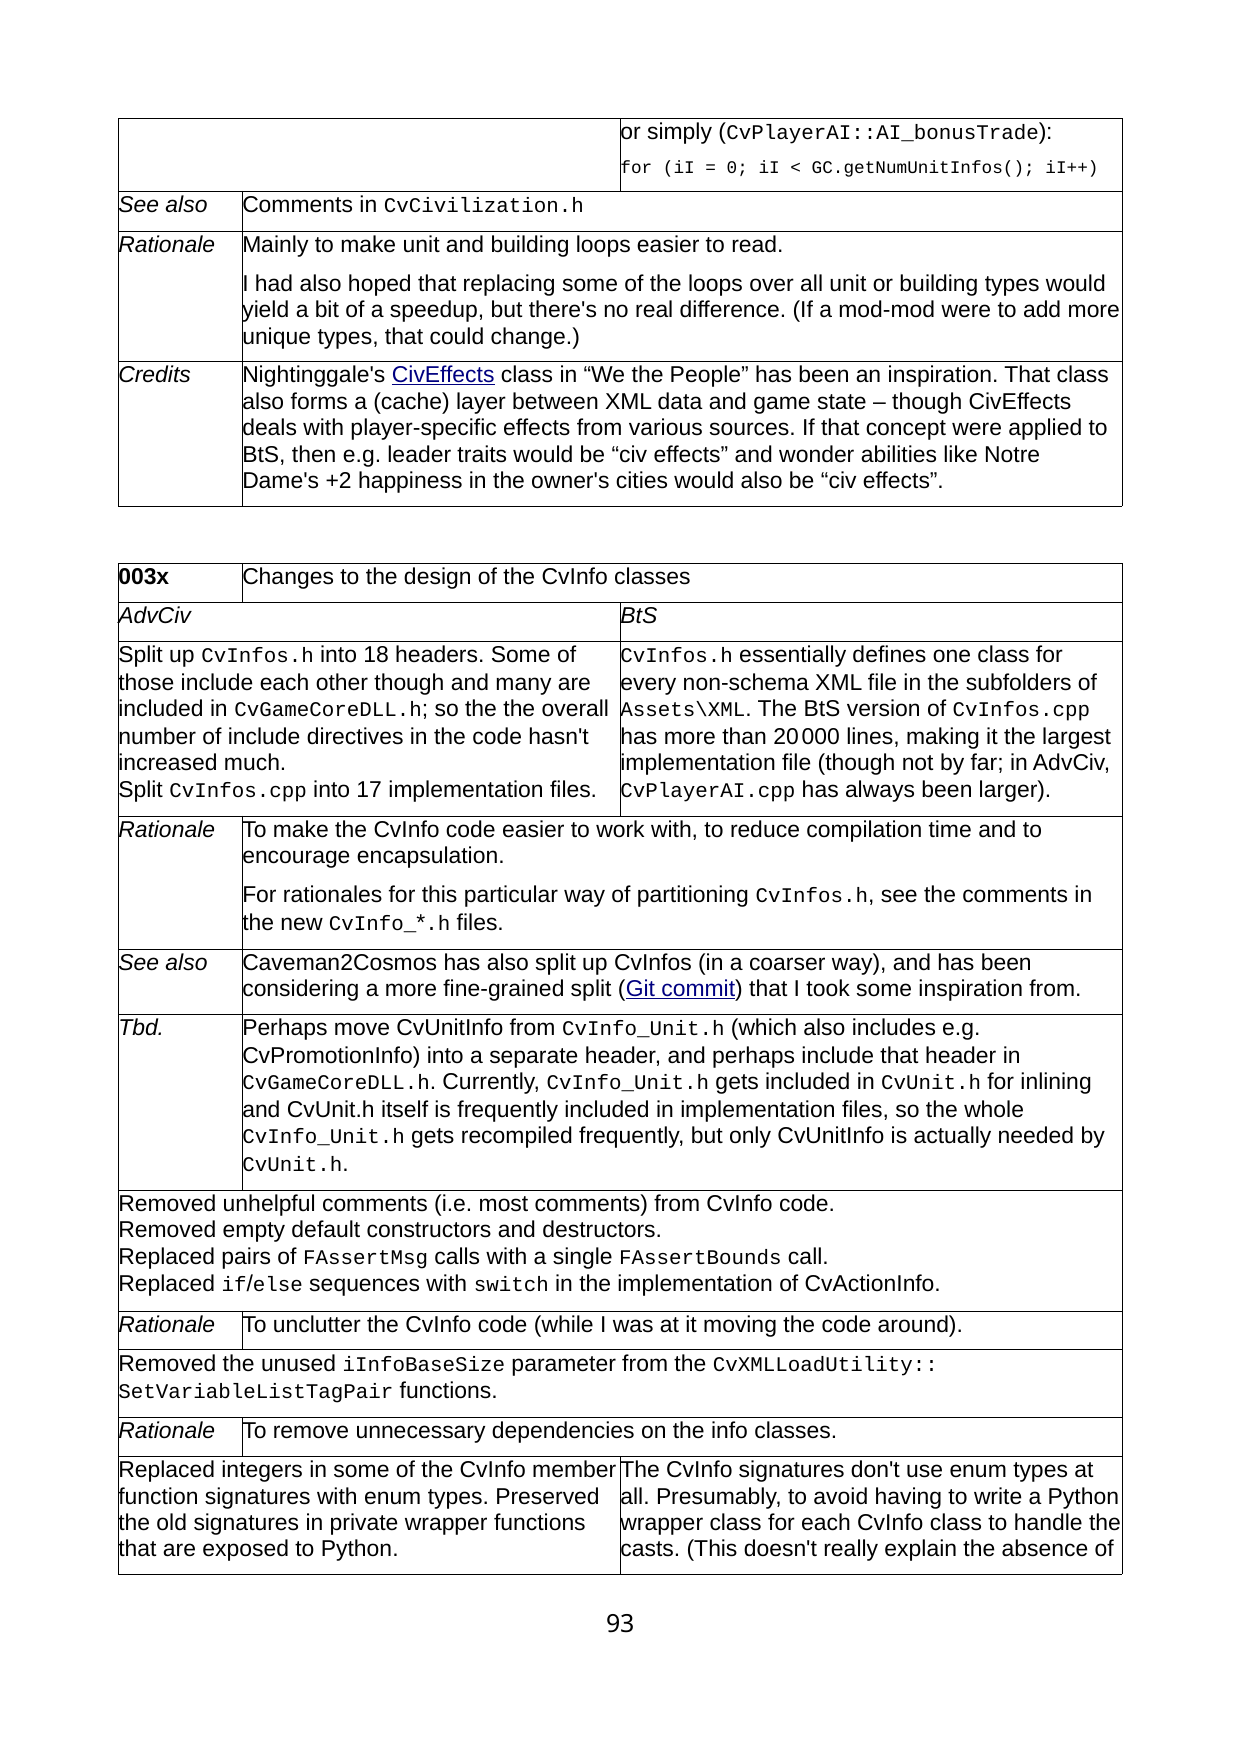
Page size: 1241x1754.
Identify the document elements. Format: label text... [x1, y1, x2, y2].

table_cell Caveman2Cosmos has also split up CvInfos (in a coarser way), and has been considering a more fine-grained split (Git commit) that I took some inspiration from. [243, 950, 1122, 1014]
table_cell CvInfos.h essentially defines one class for every non-schema XML file in the subfolders of Assets\XML. The BtS version of CvInfos.cpp has more than 20 000 lines, making it the largest implementation file (though not by far; in AdvCiv, CvPlayerAI.cpp has always been larger). [621, 642, 1122, 816]
table_cell To remove unnecessary dependencies on the info classes. [243, 1418, 1122, 1456]
table_cell Tbd. [119, 1015, 242, 1190]
table_cell Rationale [119, 1312, 242, 1349]
table_header Changes to the design of the CvInfo classes [243, 564, 1122, 602]
table_cell AdvCiv [119, 603, 620, 641]
table_cell Mainly to make unit and building loops easier to read. I had also hoped that replacing some of the loops over all unit or building types would yield a bit of a speedup, but there's no real difference. (If a mod-mod were to add more unique types, that could change.) [243, 232, 1122, 361]
table_cell BtS [621, 603, 1122, 641]
table_cell The CvInfo signatures don't use enum types at all. Presumably, to avoid having to write a Python wrapper class for each CvInfo class to handle the casts. (This doesn't really explain the absence of [621, 1457, 1122, 1574]
table_cell or simply (CvPlayerAI::AI_bonusTrade): for (iI = 0; iI < GC.getNumUnitInfos(); iI++) [621, 119, 1122, 191]
table_header 003x [119, 564, 242, 602]
table_cell To make the CvInfo code easier to work with, to reduce compilation time and to encourage encapsulation. For rationales for this particular way of partitioning CvInfos.h, see the comments in the new CvInfo_*.h files. [243, 817, 1122, 949]
table_cell See also [119, 192, 242, 231]
table_cell Rationale [119, 232, 242, 361]
table_cell Removed the unused iInfoBaseSize parameter from the CvXMLLoadUtility:: SetVariableListTagPair functions. [119, 1350, 1122, 1417]
table_cell Perhaps move CvUnitInfo from CvInfo_Unit.h (which also includes e.g. CvPromotionInfo) into a separate header, and perhaps include that header in CvGameCoreDLL.h. Currently, CvInfo_Unit.h gets included in CvUnit.h for inlining and CvUnit.h itself is frequently included in implementation files, so the whole CvInfo_Unit.h gets recompiled frequently, but only CvUnitInfo is actually needed by CvUnit.h. [243, 1015, 1122, 1190]
table_cell Replaced integers in some of the CvInfo member function signatures with enum types. Preserved the old signatures in private wrapper functions that are exposed to Python. [119, 1457, 620, 1574]
table_cell [119, 119, 620, 191]
table_cell Removed unhelpful comments (i.e. most comments) from CvInfo code. Removed empty default constructors and destructors. Replaced pairs of FAssertMsg calls with a single FAssertBounds call. Replaced if/else sequences with switch in the implementation of CvActionInfo. [119, 1191, 1122, 1311]
table_cell Rationale [119, 1418, 242, 1456]
table_cell Rationale [119, 817, 242, 949]
table_cell Nightinggale's CivEffects class in “We the People” has been an inspiration. That class also forms a (cache) layer between XML data and game state – though CivEffects deals with player-specific effects from various sources. If that concept were applied to BtS, then e.g. leader traits would be “civ effects” and wonder abilities like Notre Dame's +2 happiness in the owner's cities would also be “civ effects”. [243, 362, 1122, 506]
table_cell To unclutter the CvInfo code (while I was at it moving the code around). [243, 1312, 1122, 1349]
table_cell Comments in CvCivilization.h [243, 192, 1122, 231]
table_cell Split up CvInfos.h into 18 headers. Some of those include each other though and many are included in CvGameCoreDLL.h; so the the overall number of include directives in the code hasn't increased much. Split CvInfos.cpp into 17 implementation files. [119, 642, 620, 816]
table_cell See also [119, 950, 242, 1014]
table_cell Credits [119, 362, 242, 506]
